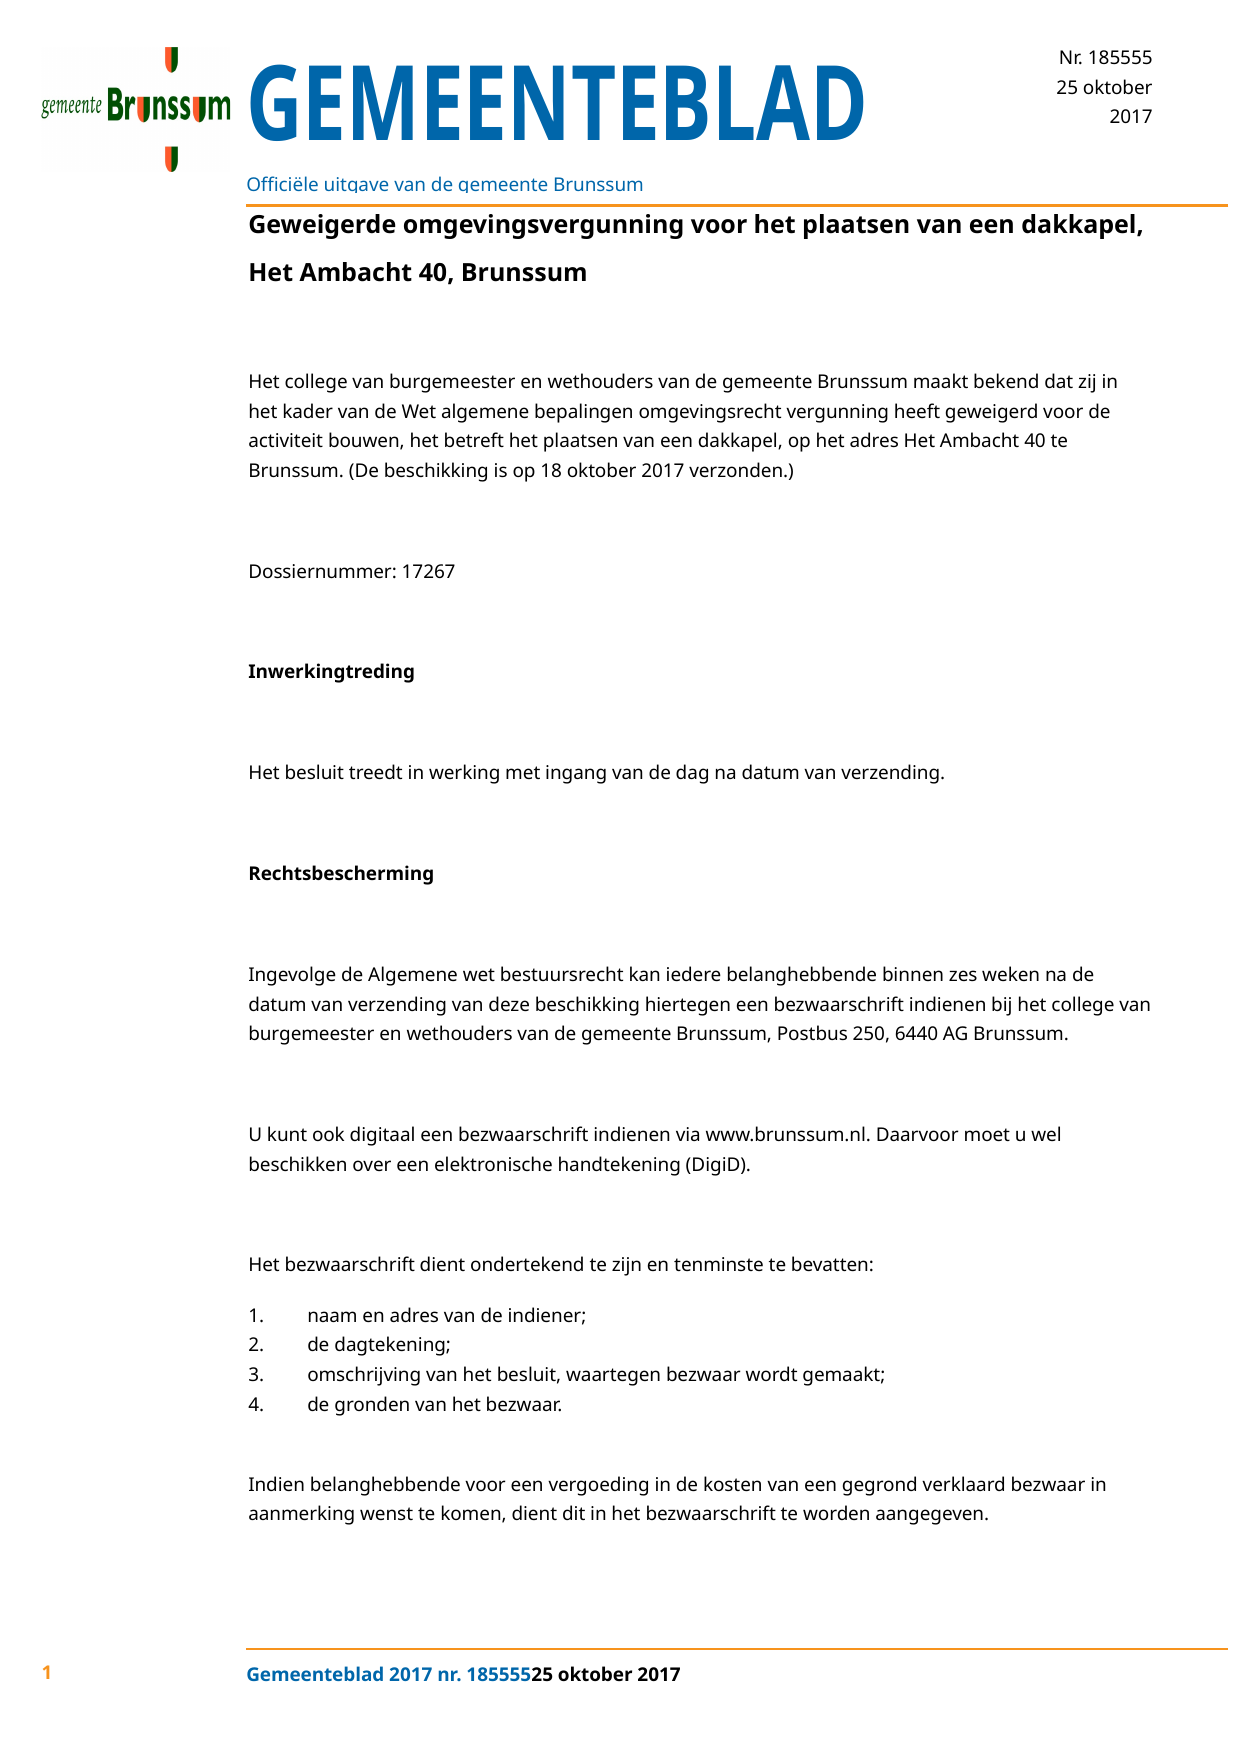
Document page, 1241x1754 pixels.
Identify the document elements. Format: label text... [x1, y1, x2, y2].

text U kunt ook digitaal een bezwaarschrift indienen via www.brunssum.nl. Daarvoor moet u wel beschikken over een elektronische handtekening (DigiD). [248, 1121, 1152, 1177]
text Ingevolge de Algemene wet bestuursrecht kan iedere belanghebbende binnen zes weken na de datum van verzending van deze beschikking hiertegen een bezwaarschrift indienen bij het college van burgemeester en wethouders van de gemeente Brunssum, Postbus 250, 6440 AG Brunssum. [248, 961, 1152, 1046]
text Het besluit treedt in werking met ingang van de dag na datum van verzending. [248, 759, 1152, 785]
list de dagtekening; [248, 1332, 1152, 1357]
text Dossiernummer: 17267 [248, 558, 1152, 584]
text Rechtsbescherming [248, 860, 1152, 886]
list omschrijving van het besluit, waartegen bezwaar wordt gemaakt; [248, 1361, 1152, 1387]
picture [41, 47, 231, 172]
text Indien belanghebbende voor een vergoeding in de kosten van een gegrond verklaard bezwaar in aanmerking wenst te komen, dient dit in het bezwaarschrift te worden aangegeven. [248, 1471, 1152, 1526]
text Inwerkingtreding [248, 659, 1152, 684]
list de gronden van het bezwaar. [248, 1391, 1152, 1417]
text Het bezwaarschrift dient ondertekend te zijn en tenminste te bevatten: [248, 1252, 1152, 1277]
list naam en adres van de indiener; [248, 1302, 1152, 1328]
text Geweigerde omgevingsvergunning voor het plaatsen van een dakkapel, Het Ambacht 40, Brunssum [248, 207, 1152, 288]
text Het college van burgemeester en wethouders van de gemeente Brunssum maakt bekend dat zij in het kader van de Wet algemene bepalingen omgevingsrecht vergunning heeft geweigerd voor de activiteit bouwen, het betreft het plaatsen van een dakkapel, op het adres Het Ambacht 40 te Brunssum. (De beschikking is op 18 oktober 2017 verzonden.) [248, 368, 1152, 483]
